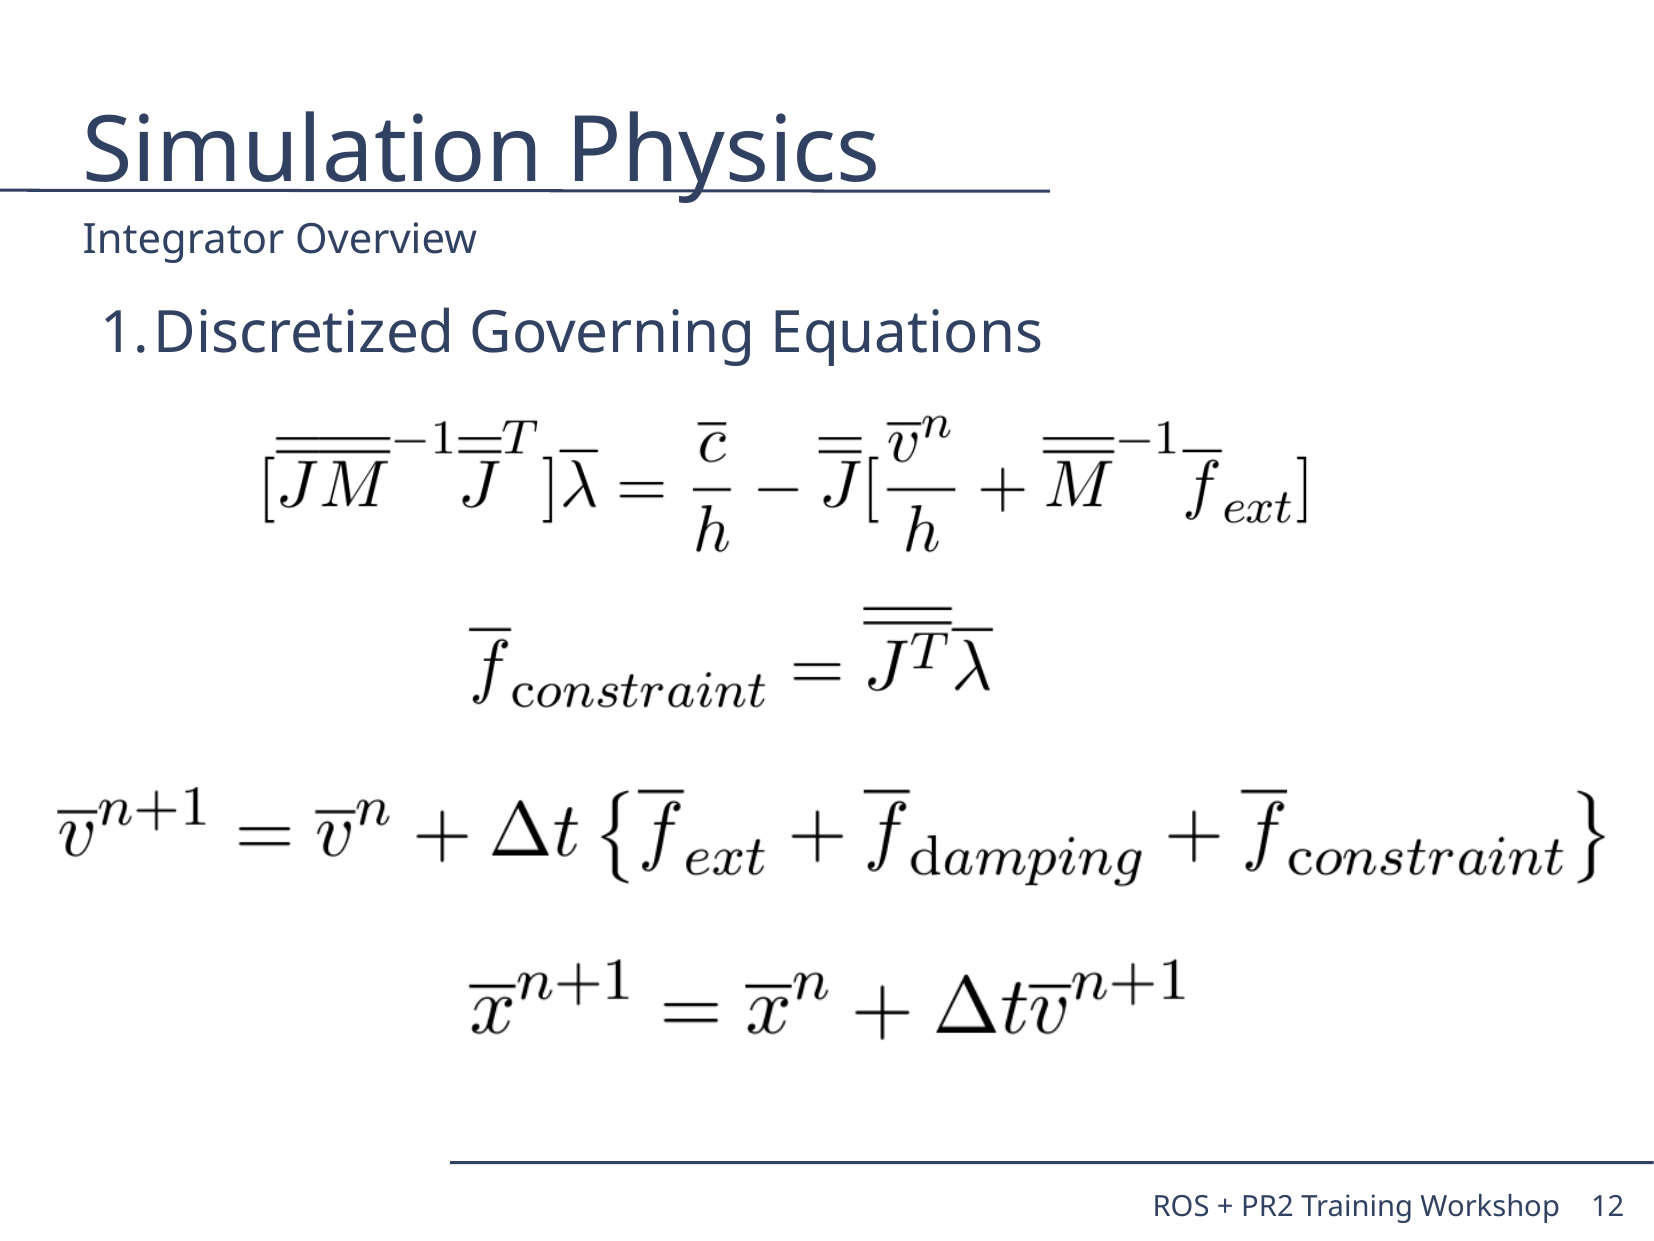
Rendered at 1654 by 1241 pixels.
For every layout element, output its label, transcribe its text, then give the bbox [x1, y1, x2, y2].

picture [262, 412, 1313, 558]
picture [24, 759, 1613, 901]
list Discretized Governing Equations [82, 901, 1571, 1109]
picture [446, 599, 1009, 713]
picture [450, 944, 1189, 1051]
title Simulation Physics Integrator Overview [82, 78, 1571, 271]
list Discretized Governing Equations [82, 290, 1571, 759]
